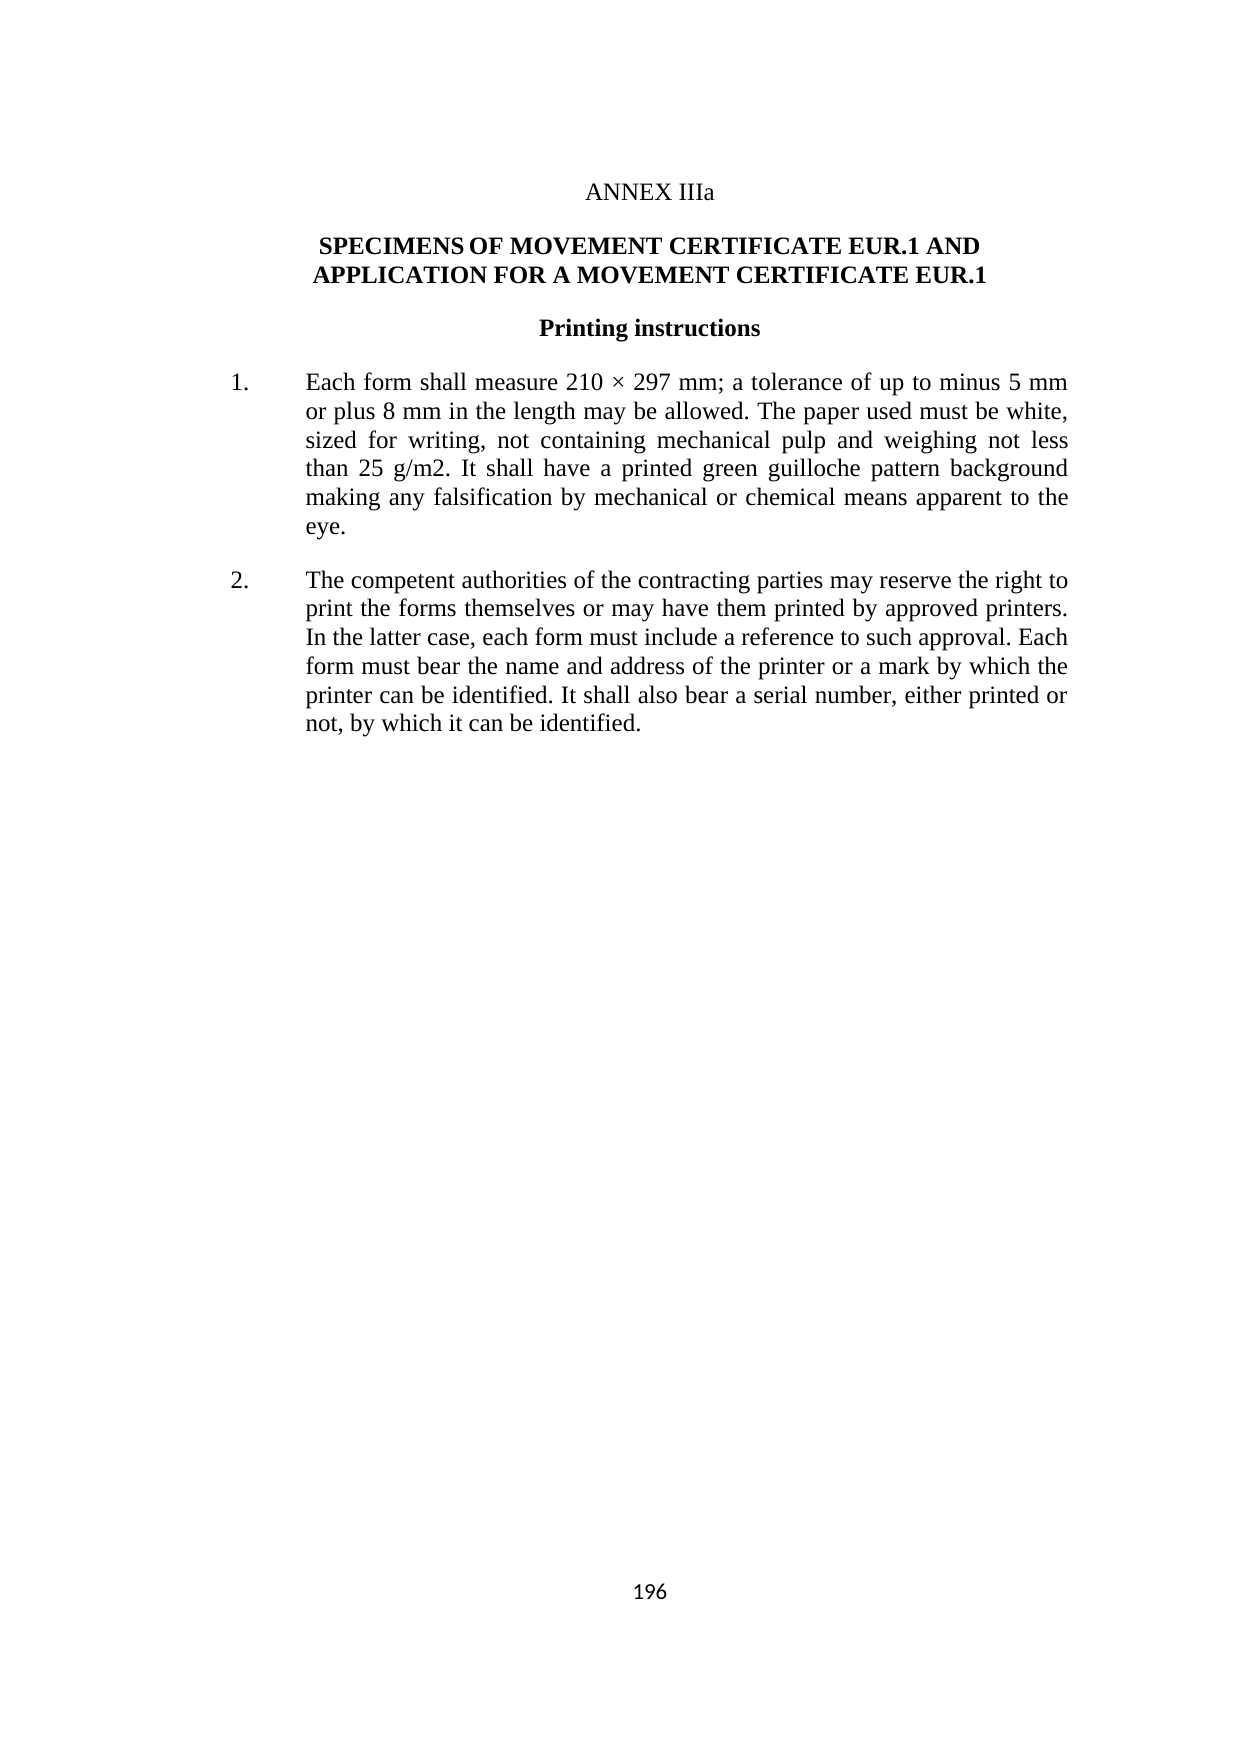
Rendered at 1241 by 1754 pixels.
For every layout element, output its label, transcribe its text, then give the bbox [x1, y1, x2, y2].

text ANNEX IIIa [230, 177, 1069, 206]
text Printing instructions [230, 313, 1069, 342]
text 2. The competent authorities of the contracting parties may reserve the right to print the forms themselves or may have them printed by approved printers. In the latter case, each form must include a reference to such approval. Each form must bear the name and address of the printer or a mark by which the printer can be identified. It shall also bear a serial number, either printed or not, by which it can be identified. [230, 565, 1069, 737]
text SPECIMENS OF MOVEMENT CERTIFICATE EUR.1 AND APPLICATION FOR A MOVEMENT CERTIFICATE EUR.1 [230, 231, 1069, 288]
text 1. Each form shall measure 210 × 297 mm; a tolerance of up to minus 5 mm or plus 8 mm in the length may be allowed. The paper used must be white, sized for writing, not containing mechanical pulp and weighing not less than 25 g/m2. It shall have a printed green guilloche pattern background making any falsification by mechanical or chemical means apparent to the eye. [230, 367, 1069, 540]
